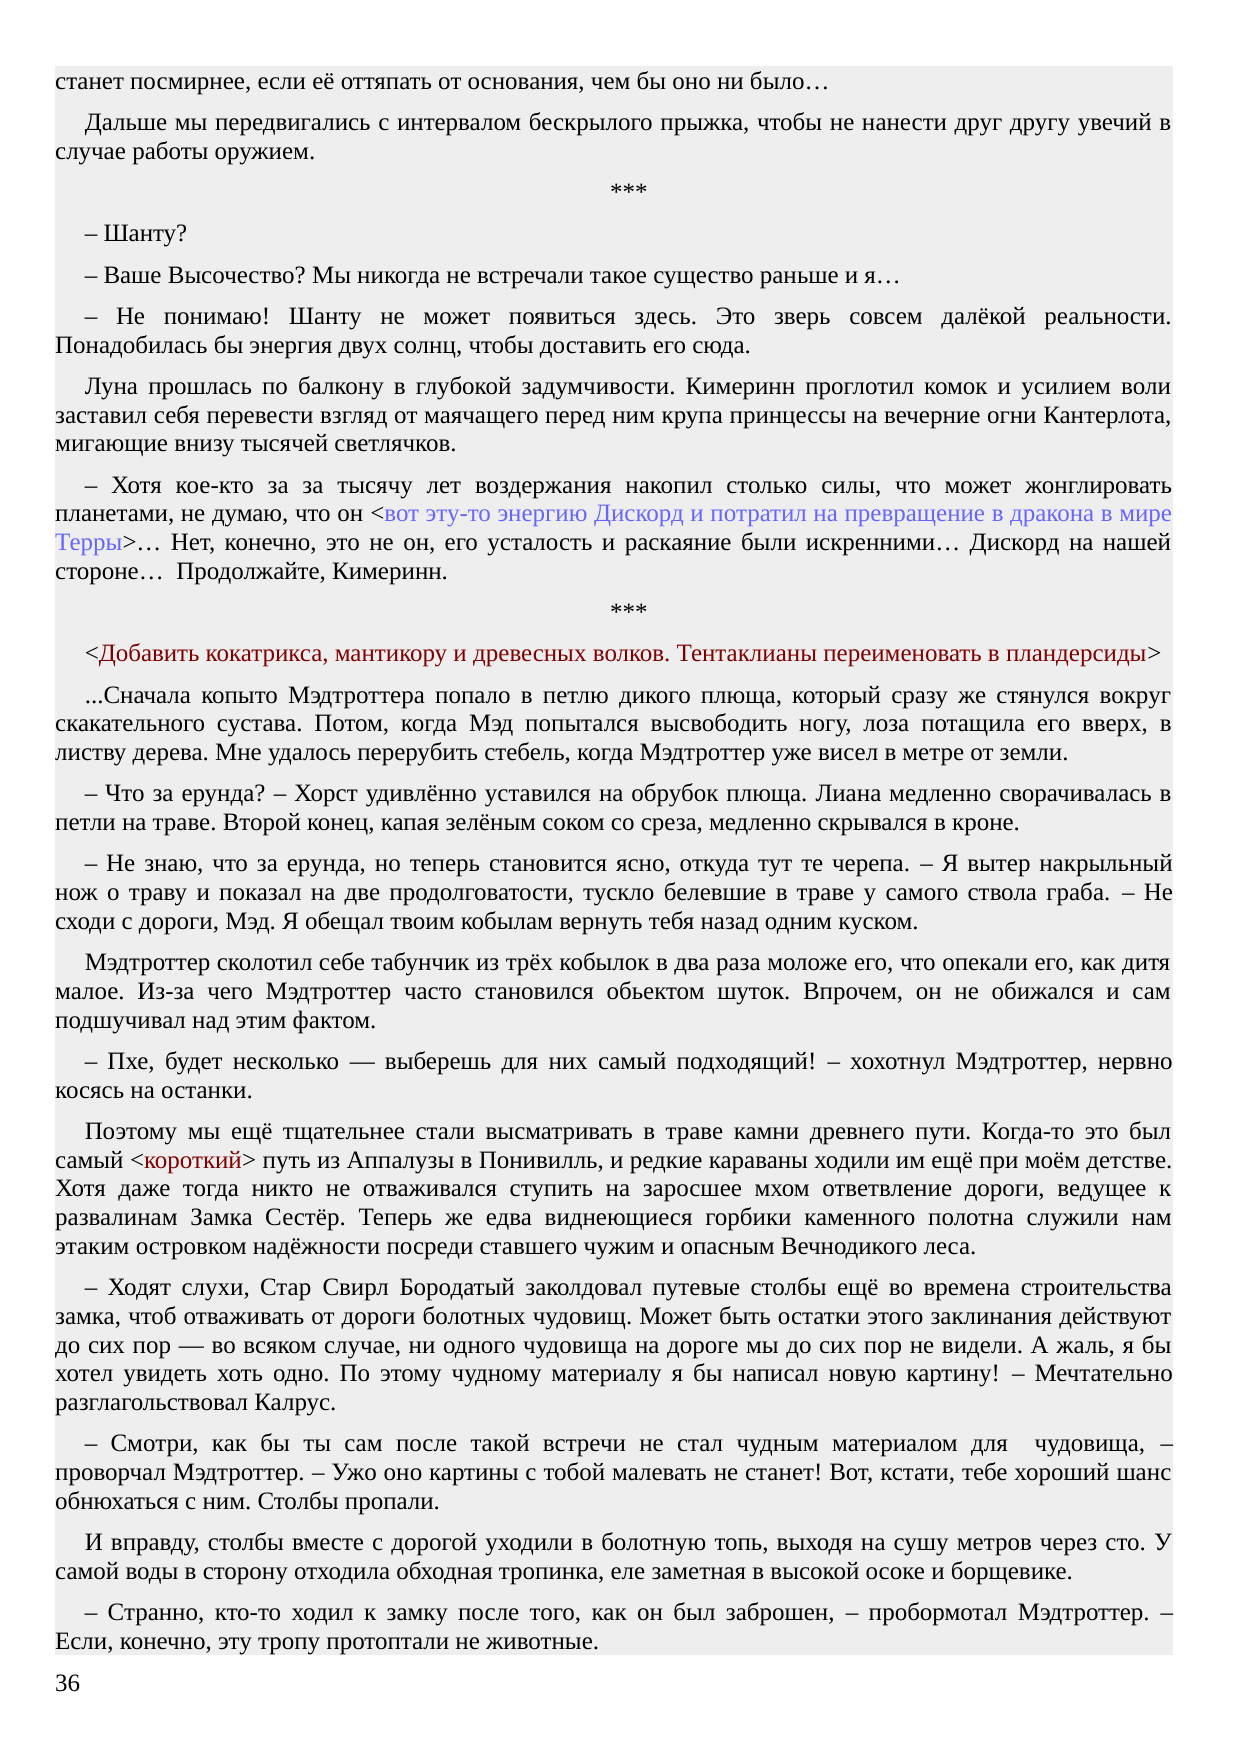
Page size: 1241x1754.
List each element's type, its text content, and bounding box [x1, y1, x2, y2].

text станет посмирнее, если её оттяпать от основания, чем бы оно ни было… [55, 66, 1173, 95]
text *** [55, 597, 1173, 626]
text – Смотри, как бы ты сам после такой встречи не стал чудным материалом для чудовища, – проворчал Мэдтроттер. – Ужо оно картины с тобой малевать не станет! Вот, кстати, тебе хороший шанс обнюхаться с ним. Столбы пропали. [55, 1428, 1173, 1515]
text *** [55, 177, 1173, 206]
text Поэтому мы ещё тщательнее стали высматривать в траве камни древнего пути. Когда-то это был самый <короткий> путь из Аппалузы в Понивилль, и редкие караваны ходили им ещё при моём детстве. Хотя даже тогда никто не отваживался ступить на заросшее мхом ответвление дороги, ведущее к развалинам Замка Сестёр. Теперь же едва виднеющиеся горбики каменного полотна служили нам этаким островком надёжности посреди ставшего чужим и опасным Вечнодикого леса. [55, 1116, 1173, 1260]
text – Что за ерунда? – Хорст удивлённо уставился на обрубок плюща. Лиана медленно сворачивалась в петли на траве. Второй конец, капая зелёным соком со среза, медленно скрывался в кроне. [55, 778, 1173, 836]
text – Не знаю, что за ерунда, но теперь становится ясно, откуда тут те черепа. – Я вытер накрыльный нож о траву и показал на две продолговатости, тускло белевшие в траве у самого ствола граба. – Не сходи с дороги, Мэд. Я обещал твоим кобылам вернуть тебя назад одним куском. [55, 848, 1173, 935]
text – Странно, кто-то ходил к замку после того, как он был заброшен, – пробормотал Мэдтроттер. – Если, конечно, эту тропу протоптали не животные. [55, 1597, 1173, 1655]
text Дальше мы передвигались с интервалом бескрылого прыжка, чтобы не нанести друг другу увечий в случае работы оружием. [55, 107, 1173, 165]
text И вправду, столбы вместе с дорогой уходили в болотную топь, выходя на сушу метров через сто. У самой воды в сторону отходила обходная тропинка, еле заметная в высокой осоке и борщевике. [55, 1527, 1173, 1585]
text <Добавить кокатрикса, мантикору и древесных волков. Тентаклианы переименовать в пландерсиды> [55, 638, 1173, 667]
text Луна прошлась по балкону в глубокой задумчивости. Кимеринн проглотил комок и усилием воли заставил себя перевести взгляд от маячащего перед ним крупа принцессы на вечерние огни Кантерлота, мигающие внизу тысячей светлячков. [55, 371, 1173, 457]
text – Пхе, будет несколько — выберешь для них самый подходящий! – хохотнул Мэдтроттер, нервно косясь на останки. [55, 1046, 1173, 1103]
text – Шанту? [55, 218, 1173, 247]
text – Хотя кое-кто за за тысячу лет воздержания накопил столько силы, что может жонглировать планетами, не думаю, что он <вот эту-то энергию Дискорд и потратил на превращение в дракона в мире Терры>… Нет, конечно, это не он, его усталость и раскаяние были искренними… Дискорд на нашей стороне… Продолжайте, Кимеринн. [55, 470, 1173, 585]
text – Ходят слухи, Стар Cвирл Бородатый заколдовал путевые столбы ещё во времена строительства замка, чтоб отваживать от дороги болотных чудовищ. Может быть остатки этого заклинания действуют до сих пор — во всяком случае, ни одного чудовища на дороге мы до сих пор не видели. А жаль, я бы хотел увидеть хоть одно. По этому чудному материалу я бы написал новую картину! – Мечтательно разглагольствовал Калрус. [55, 1272, 1173, 1416]
text – Не понимаю! Шанту не может появиться здесь. Это зверь совсем далёкой реальности. Понадобилась бы энергия двух солнц, чтобы доставить его сюда. [55, 301, 1173, 358]
text Мэдтроттер сколотил себе табунчик из трёх кобылок в два раза моложе его, что опекали его, как дитя малое. Из-за чего Мэдтроттер часто становился обьектом шуток. Впрочем, он не обижался и сам подшучивал над этим фактом. [55, 947, 1173, 1033]
text ...Сначала копыто Мэдтроттера попало в петлю дикого плюща, который сразу же стянулся вокруг скакательного сустава. Потом, когда Мэд попытался высвободить ногу, лоза потащила его вверх, в листву дерева. Мне удалось перерубить стебель, когда Мэдтроттер уже висел в метре от земли. [55, 680, 1173, 766]
text – Ваше Высочество? Мы никогда не встречали такое существо раньше и я… [55, 260, 1173, 288]
